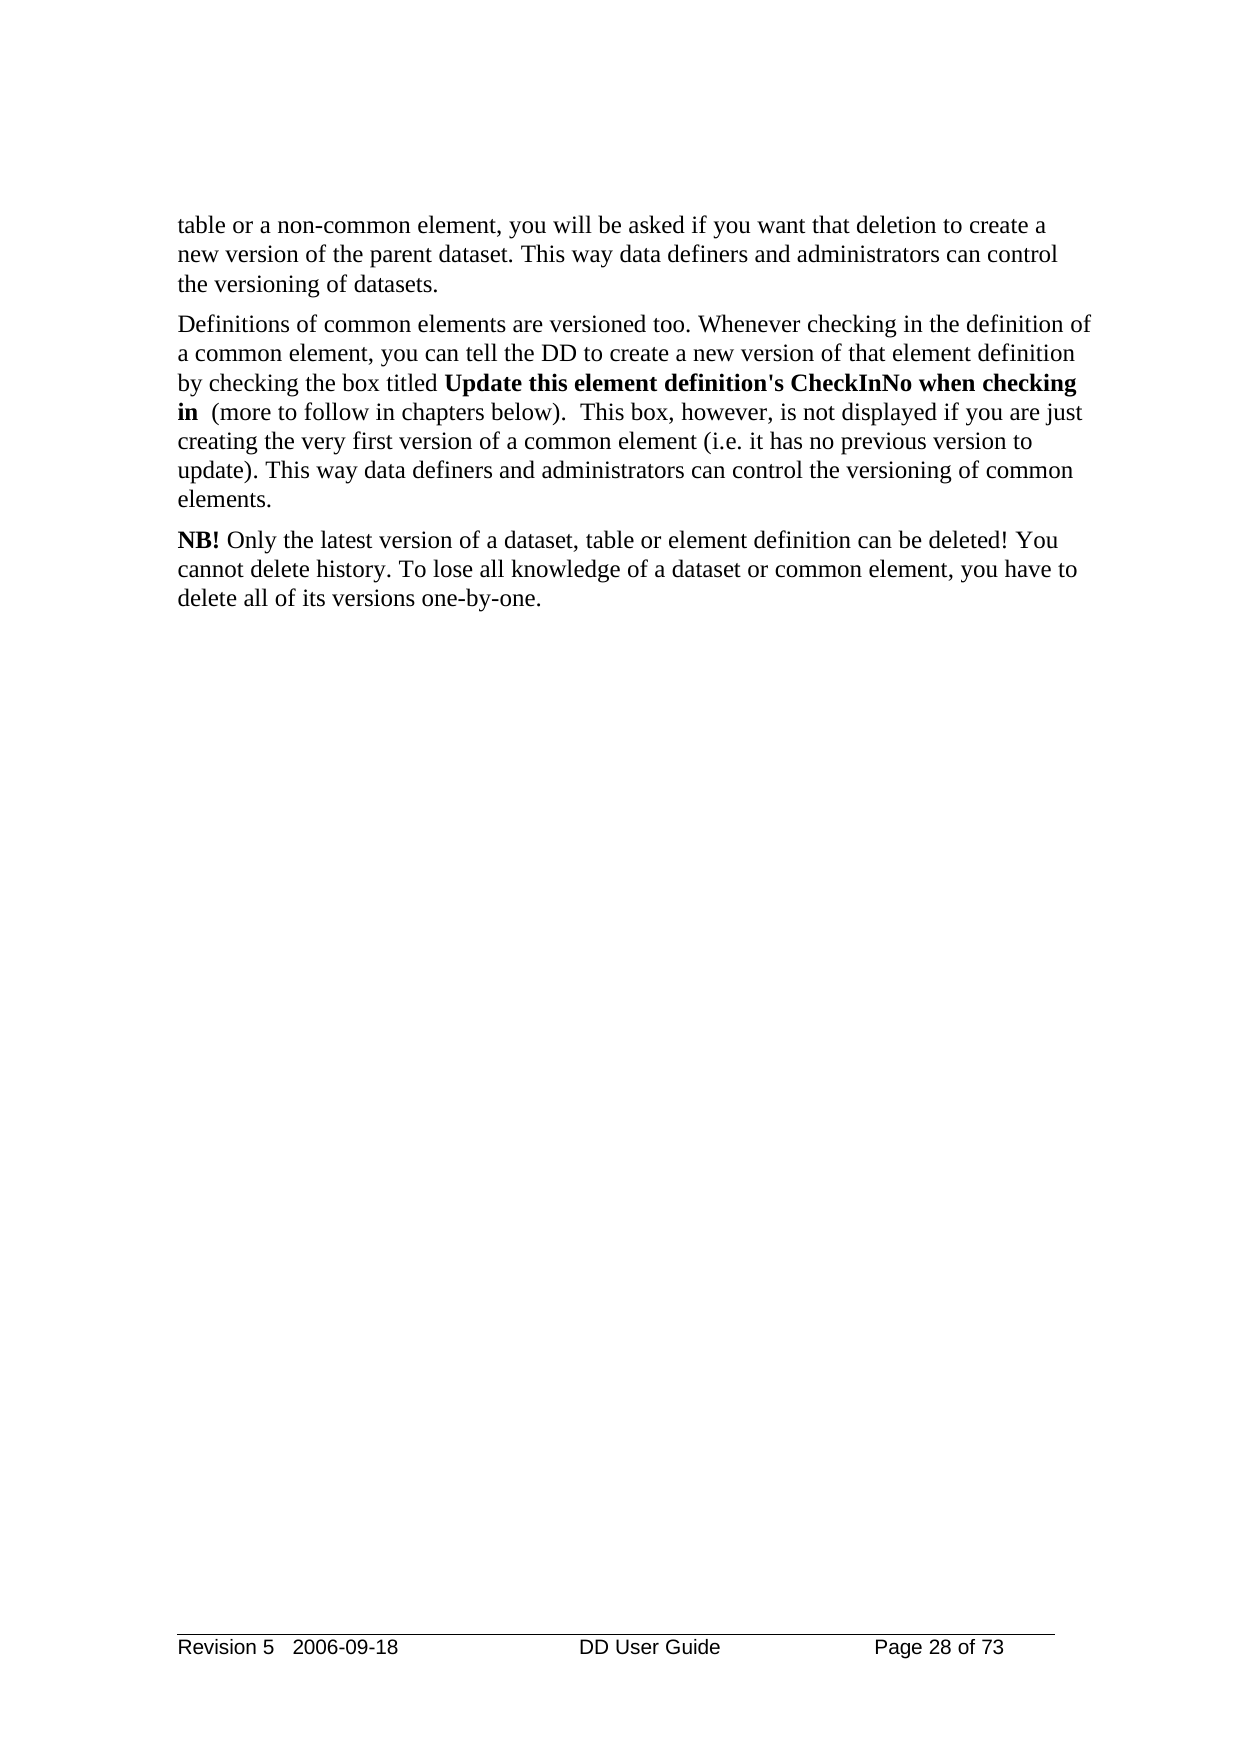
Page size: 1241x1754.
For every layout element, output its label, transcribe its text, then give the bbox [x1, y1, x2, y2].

text NB! Only the latest version of a dataset, table or element definition can be deleted! You cannot delete history. To lose all knowledge of a dataset or common element, you have to delete all of its versions one-by-one. [177, 524, 1092, 612]
text table or a non-common element, you will be asked if you want that deletion to create a new version of the parent dataset. This way data definers and administrators can control the versioning of datasets. [177, 210, 1092, 297]
text Definitions of common elements are versioned too. Whenever checking in the definition of a common element, you can tell the DD to create a new version of that element definition by checking the box titled Update this element definition's CheckInNo when checking in (more to follow in chapters below). This box, however, is not displayed if you are just creating the very first version of a common element (i.e. it has no previous version to update). This way data definers and administrators can control the versioning of common elements. [177, 309, 1092, 513]
